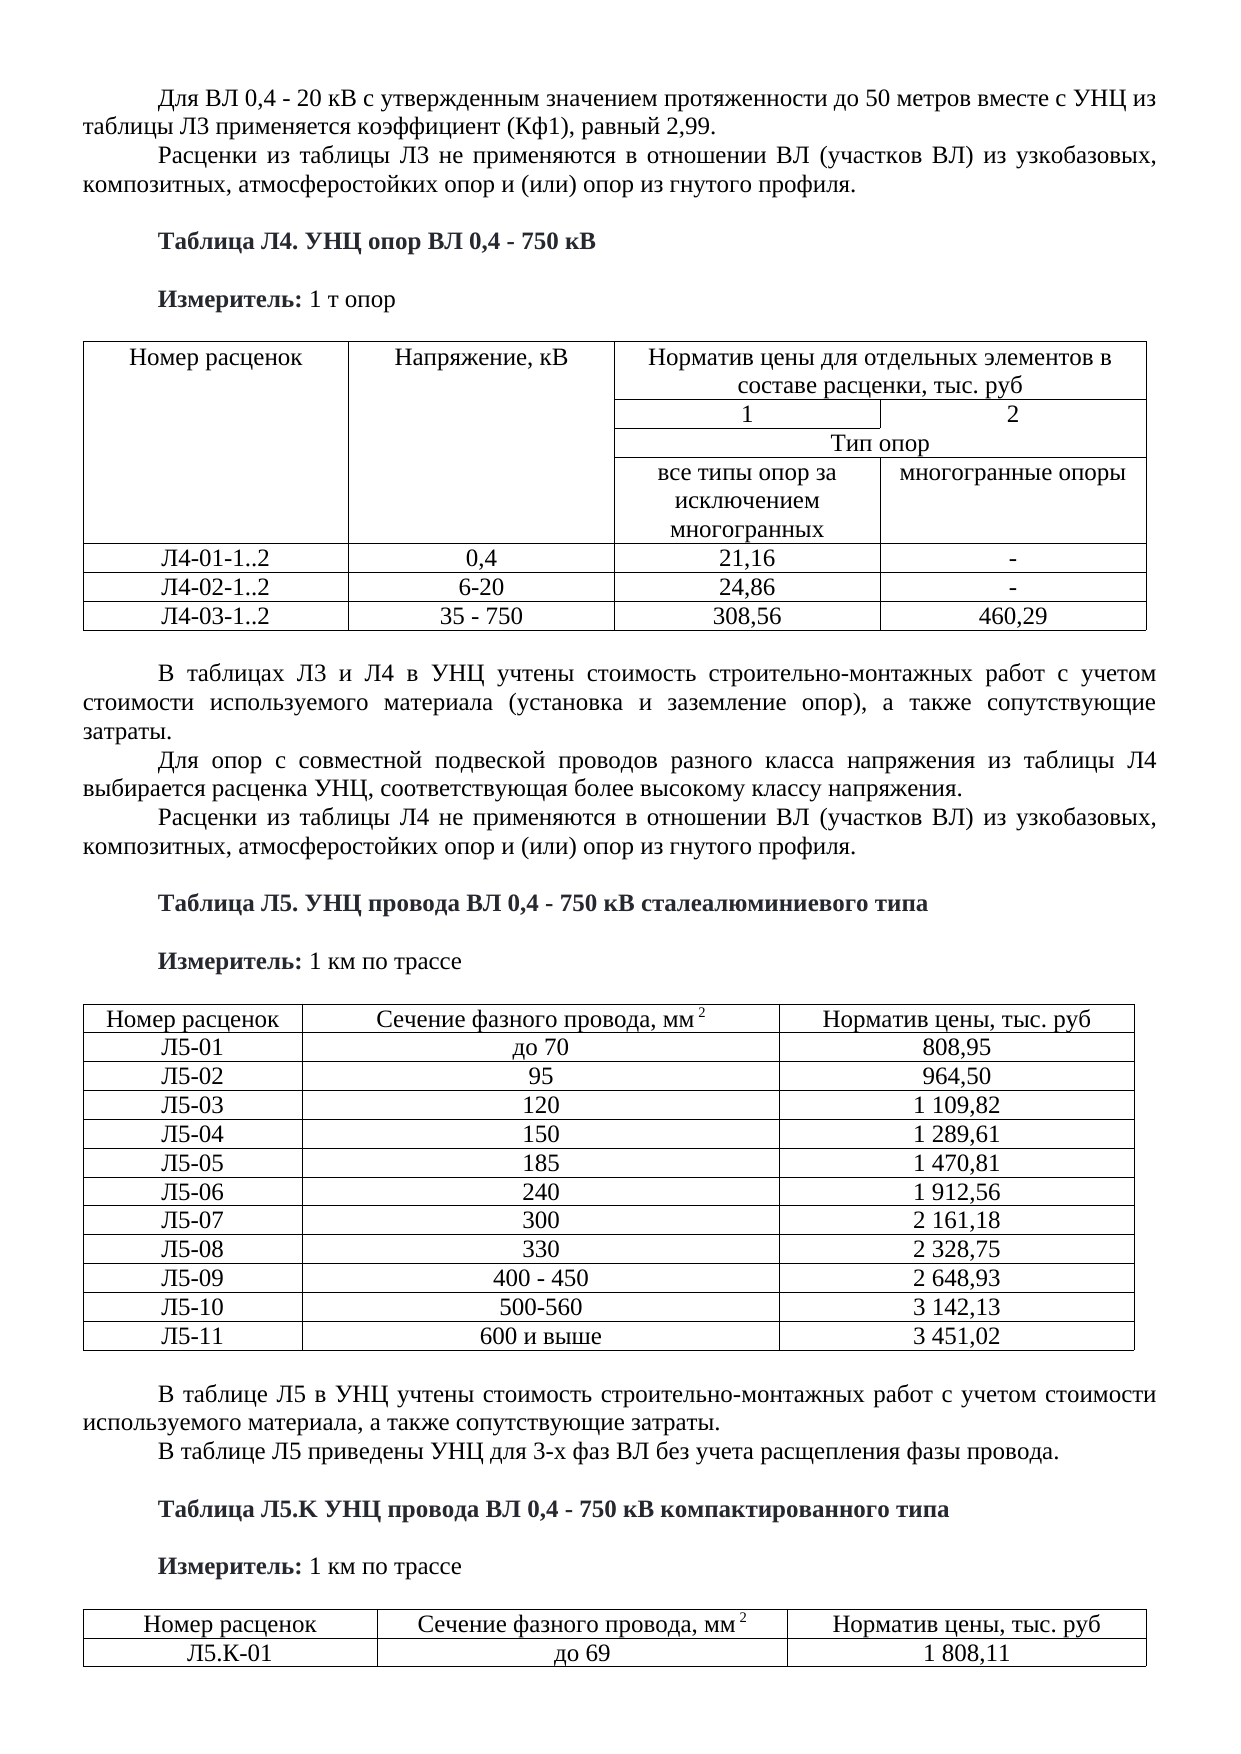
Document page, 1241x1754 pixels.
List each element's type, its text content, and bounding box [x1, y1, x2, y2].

table_cell 1 [615, 400, 880, 428]
table_cell Тип опор [615, 428, 1146, 457]
table_cell 1 912,56 [780, 1178, 1134, 1205]
text Таблица Л5.K УНЦ провода ВЛ 0,4 - 750 кВ компактированного типа [83, 1494, 1157, 1522]
table_cell 1 109,82 [780, 1091, 1134, 1119]
table_cell 240 [303, 1178, 779, 1205]
table_cell Л4-02-1..2 [84, 573, 348, 601]
table_header Сечение фазного провода, мм 2 [378, 1610, 787, 1638]
table_cell Л5-11 [84, 1322, 302, 1350]
table_cell Л5-05 [84, 1149, 302, 1177]
table_header Сечение фазного провода, мм 2 [303, 1005, 779, 1032]
table_cell 35 - 750 [349, 602, 614, 630]
table_cell Л4-01-1..2 [84, 544, 348, 572]
table_cell Л5-07 [84, 1206, 302, 1234]
table_cell 330 [303, 1235, 779, 1263]
table_cell 0,4 [349, 544, 614, 572]
table_cell 3 142,13 [780, 1293, 1134, 1321]
table_cell все типы опор за исключением многогранных [615, 458, 880, 543]
table_cell 460,29 [881, 602, 1146, 630]
table_cell 2 161,18 [780, 1206, 1134, 1234]
text В таблице Л5 приведены УНЦ для 3-х фаз ВЛ без учета расщепления фазы провода. [83, 1436, 1157, 1465]
table_cell до 70 [303, 1033, 779, 1061]
table_cell Л5-09 [84, 1264, 302, 1292]
table_cell Л5-03 [84, 1091, 302, 1119]
table_cell Л5-08 [84, 1235, 302, 1263]
table_cell 400 - 450 [303, 1264, 779, 1292]
text Таблица Л4. УНЦ опор ВЛ 0,4 - 750 кВ [83, 226, 1157, 255]
text В таблицах Л3 и Л4 в УНЦ учтены стоимость строительно-монтажных работ с учетом стоимости используемого материала (установка и заземление опор), а также сопутствующие затраты. [83, 658, 1157, 745]
table_cell до 69 [378, 1639, 787, 1666]
table_cell 150 [303, 1120, 779, 1148]
text Расценки из таблицы Л4 не применяются в отношении ВЛ (участков ВЛ) из узкобазовых, композитных, атмосферостойких опор и (или) опор из гнутого профиля. [83, 802, 1157, 860]
table_cell 24,86 [615, 573, 880, 601]
table_header Норматив цены для отдельных элементов в составе расценки, тыс. руб [615, 342, 1146, 399]
table_header Норматив цены, тыс. руб [788, 1610, 1146, 1638]
table_cell 1 470,81 [780, 1149, 1134, 1177]
text Измеритель: 1 км по трассе [83, 946, 1157, 975]
text Для опор с совместной подвеской проводов разного класса напряжения из таблицы Л4 выбирается расценка УНЦ, соответствующая более высокому классу напряжения. [83, 745, 1157, 802]
table_header Номер расценок [84, 1005, 302, 1032]
table_cell - [881, 573, 1146, 601]
table_cell 600 и выше [303, 1322, 779, 1350]
text Для ВЛ 0,4 - 20 кВ с утвержденным значением протяженности до 50 метров вместе с УНЦ из таблицы Л3 применяется коэффициент (Кф1), равный 2,99. [83, 83, 1157, 140]
table_cell 1 808,11 [788, 1639, 1146, 1666]
table_cell 95 [303, 1062, 779, 1090]
table_header Номер расценок [84, 1610, 377, 1638]
text Таблица Л5. УНЦ провода ВЛ 0,4 - 750 кВ сталеалюминиевого типа [83, 888, 1157, 917]
table_cell 185 [303, 1149, 779, 1177]
table_cell Л5-10 [84, 1293, 302, 1321]
text Расценки из таблицы Л3 не применяются в отношении ВЛ (участков ВЛ) из узкобазовых, композитных, атмосферостойких опор и (или) опор из гнутого профиля. [83, 140, 1157, 198]
table_cell 300 [303, 1206, 779, 1234]
text В таблице Л5 в УНЦ учтены стоимость строительно-монтажных работ с учетом стоимости используемого материала, а также сопутствующие затраты. [83, 1379, 1157, 1436]
text Измеритель: 1 т опор [83, 284, 1157, 313]
table_cell 21,16 [615, 544, 880, 572]
table_cell 2 328,75 [780, 1235, 1134, 1263]
table_cell Л5-02 [84, 1062, 302, 1090]
table_cell 6-20 [349, 573, 614, 601]
table_header Номер расценок [84, 342, 348, 543]
table_cell Л5-04 [84, 1120, 302, 1148]
table_cell Л4-03-1..2 [84, 602, 348, 630]
table_cell 500-560 [303, 1293, 779, 1321]
table_cell 1 289,61 [780, 1120, 1134, 1148]
text Измеритель: 1 км по трассе [83, 1551, 1157, 1580]
table_cell 3 451,02 [780, 1322, 1134, 1350]
table_cell 2 648,93 [780, 1264, 1134, 1292]
table_cell 2 [881, 400, 1146, 428]
table_cell 808,95 [780, 1033, 1134, 1061]
table_cell 964,50 [780, 1062, 1134, 1090]
table_cell 308,56 [615, 602, 880, 630]
table_cell - [881, 544, 1146, 572]
table_cell Л5-06 [84, 1178, 302, 1205]
table_cell многогранные опоры [881, 458, 1146, 543]
table_cell Л5-01 [84, 1033, 302, 1061]
table_cell Л5.К-01 [84, 1639, 377, 1666]
table_header Норматив цены, тыс. руб [780, 1005, 1134, 1032]
table_header Напряжение, кВ [349, 342, 614, 543]
table_cell 120 [303, 1091, 779, 1119]
